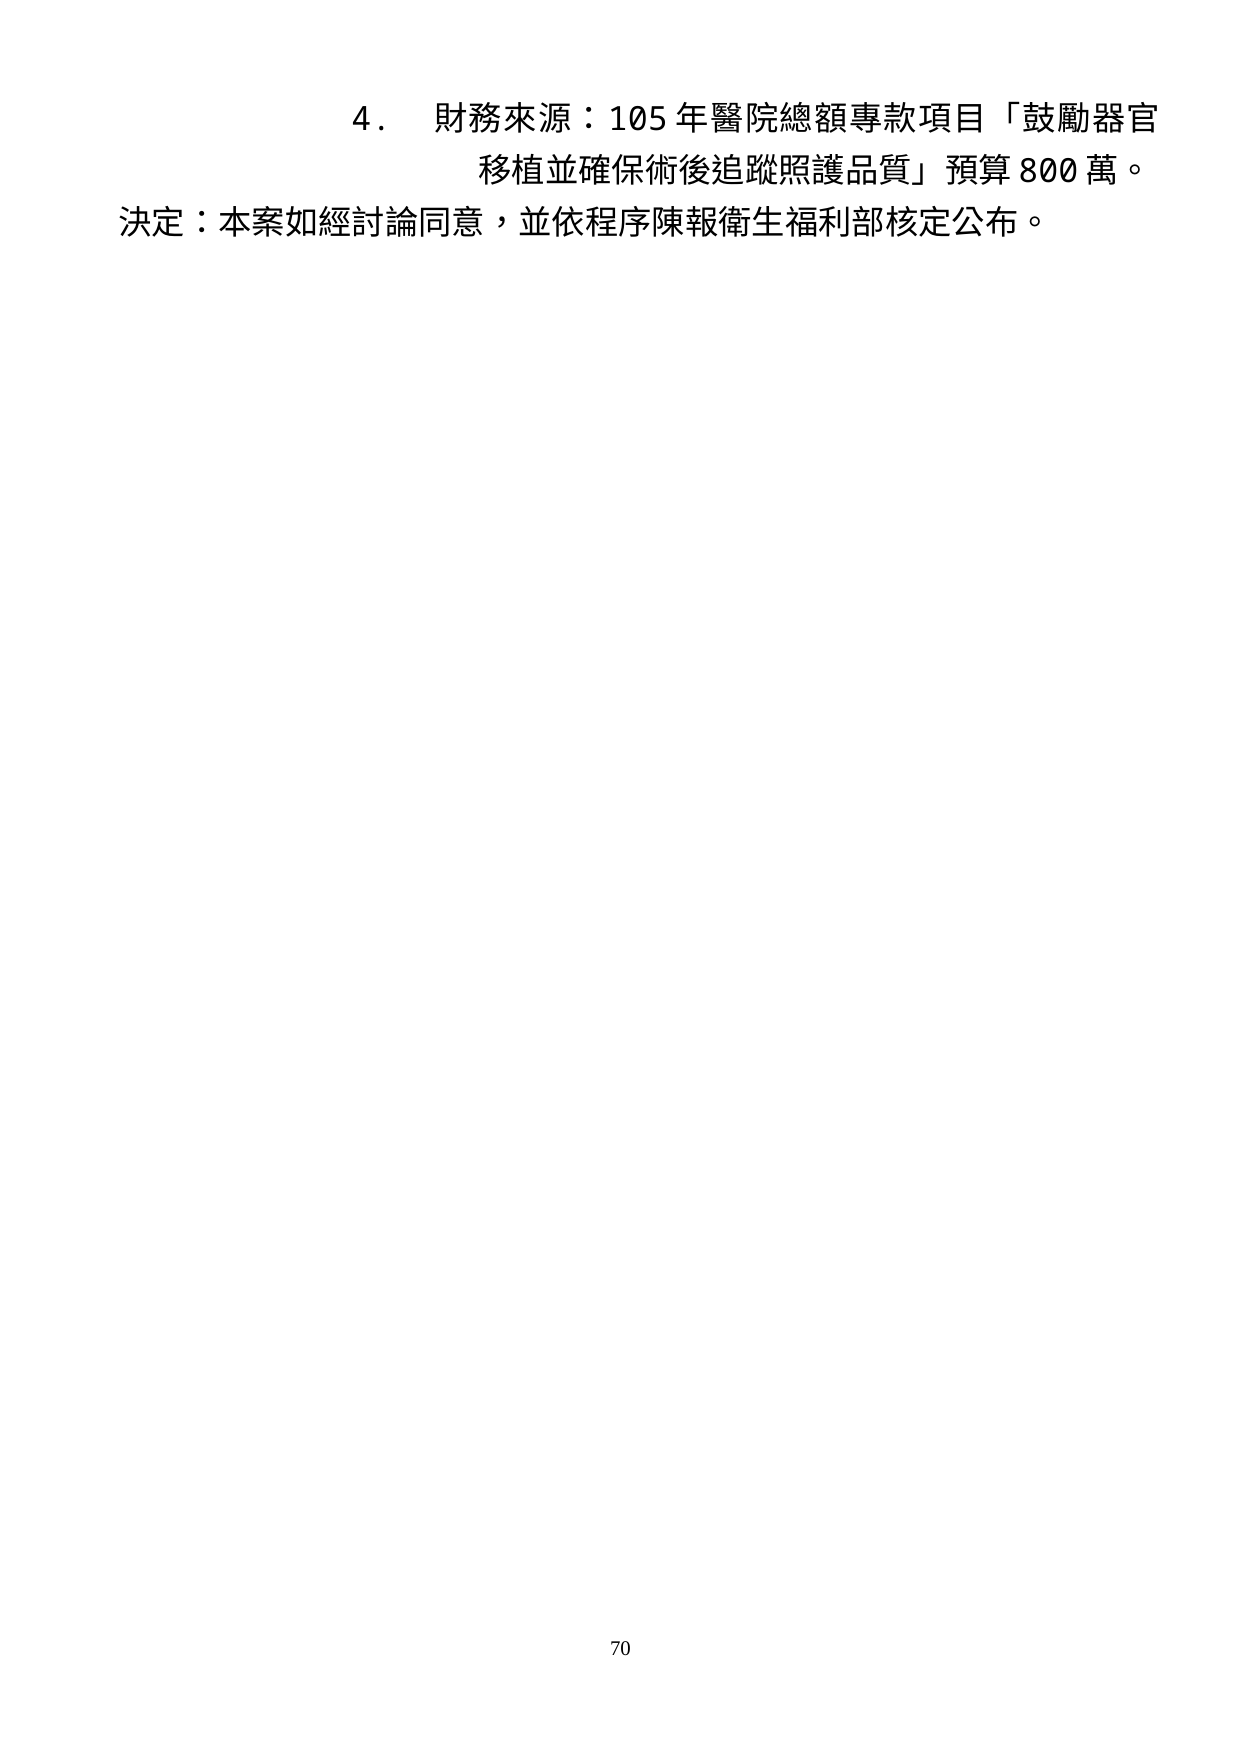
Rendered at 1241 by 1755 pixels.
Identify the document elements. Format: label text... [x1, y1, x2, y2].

list 財務來源：105年醫院總額專款項目「鼓勵器官移植並確保術後追蹤照護品質」預算800萬。 [351, 89, 1161, 193]
text 決定：本案如經討論同意，並依程序陳報衛生福利部核定公布。 [118, 193, 1122, 245]
